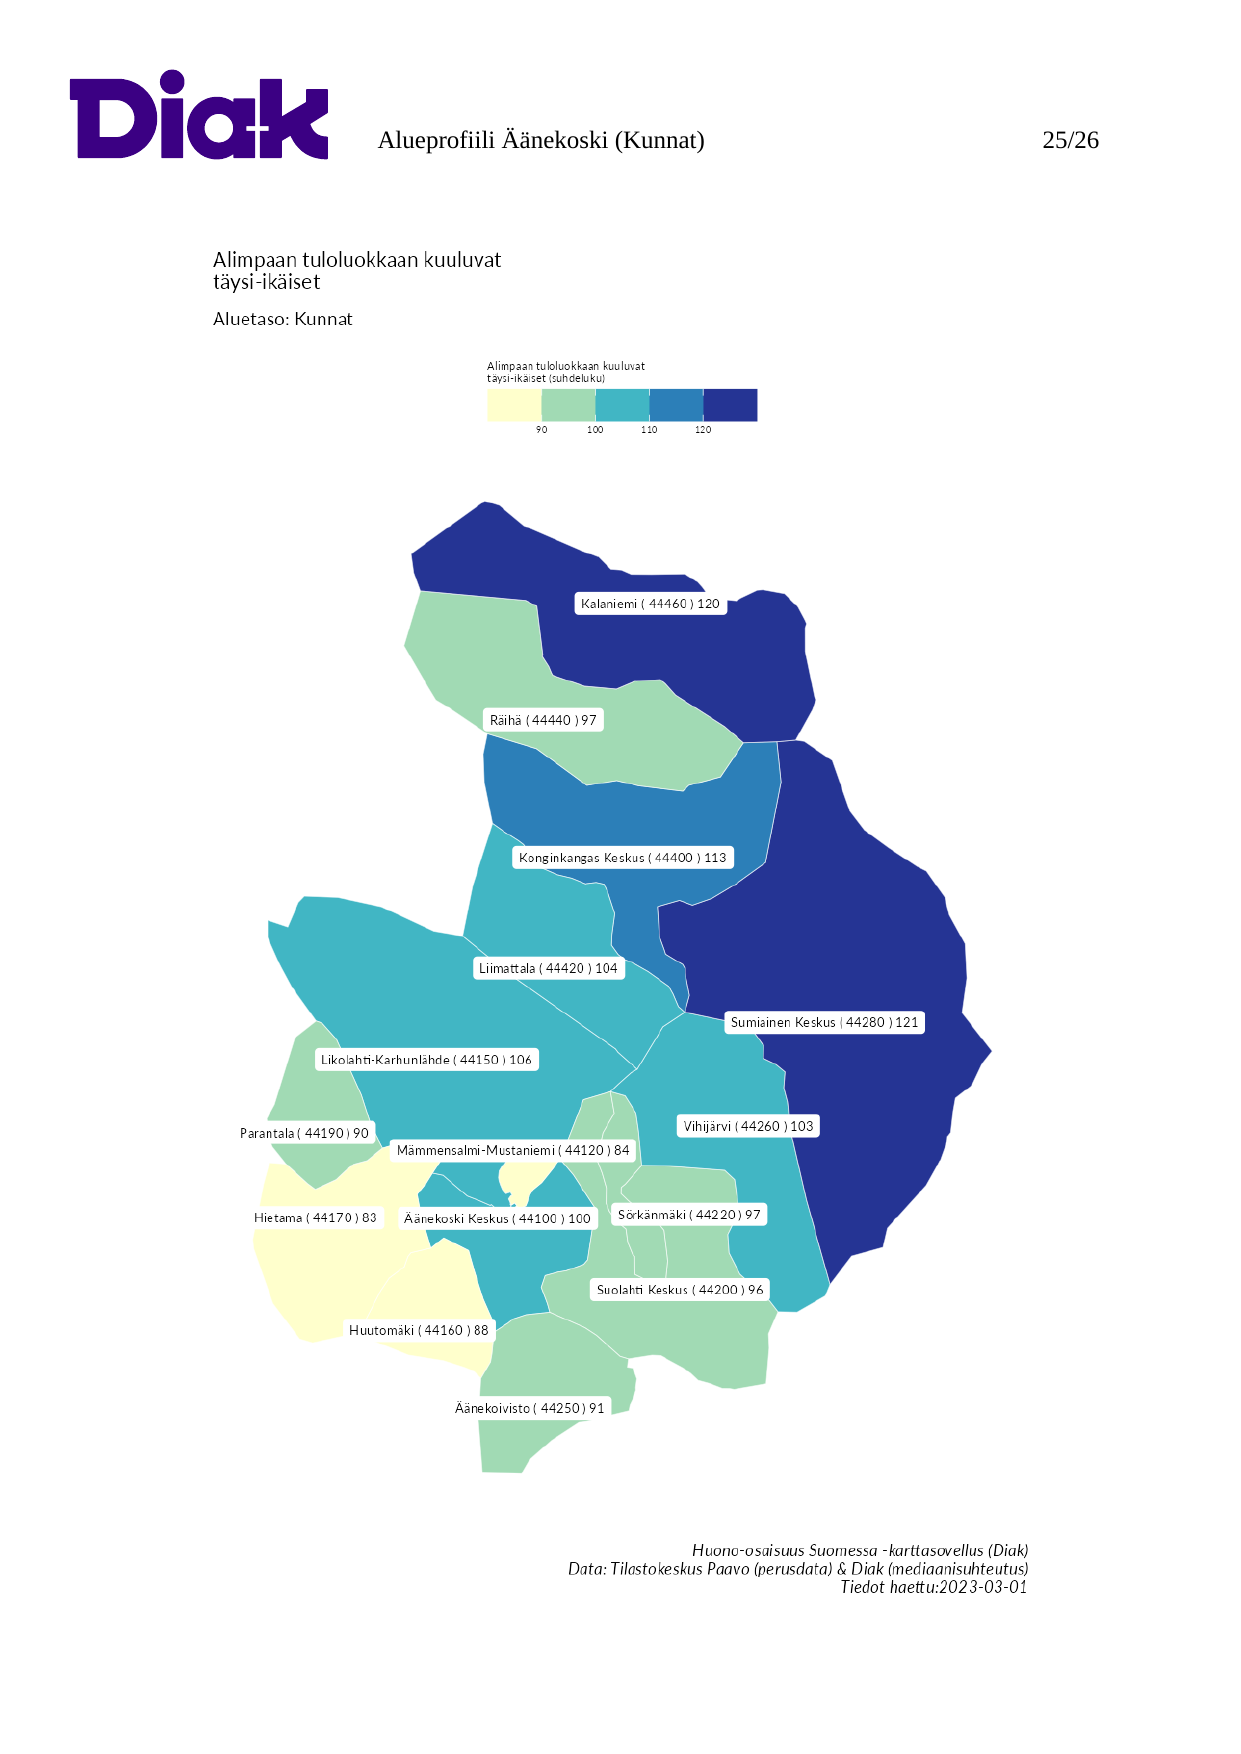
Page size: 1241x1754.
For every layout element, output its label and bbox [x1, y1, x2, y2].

picture [61, 196, 1179, 1651]
